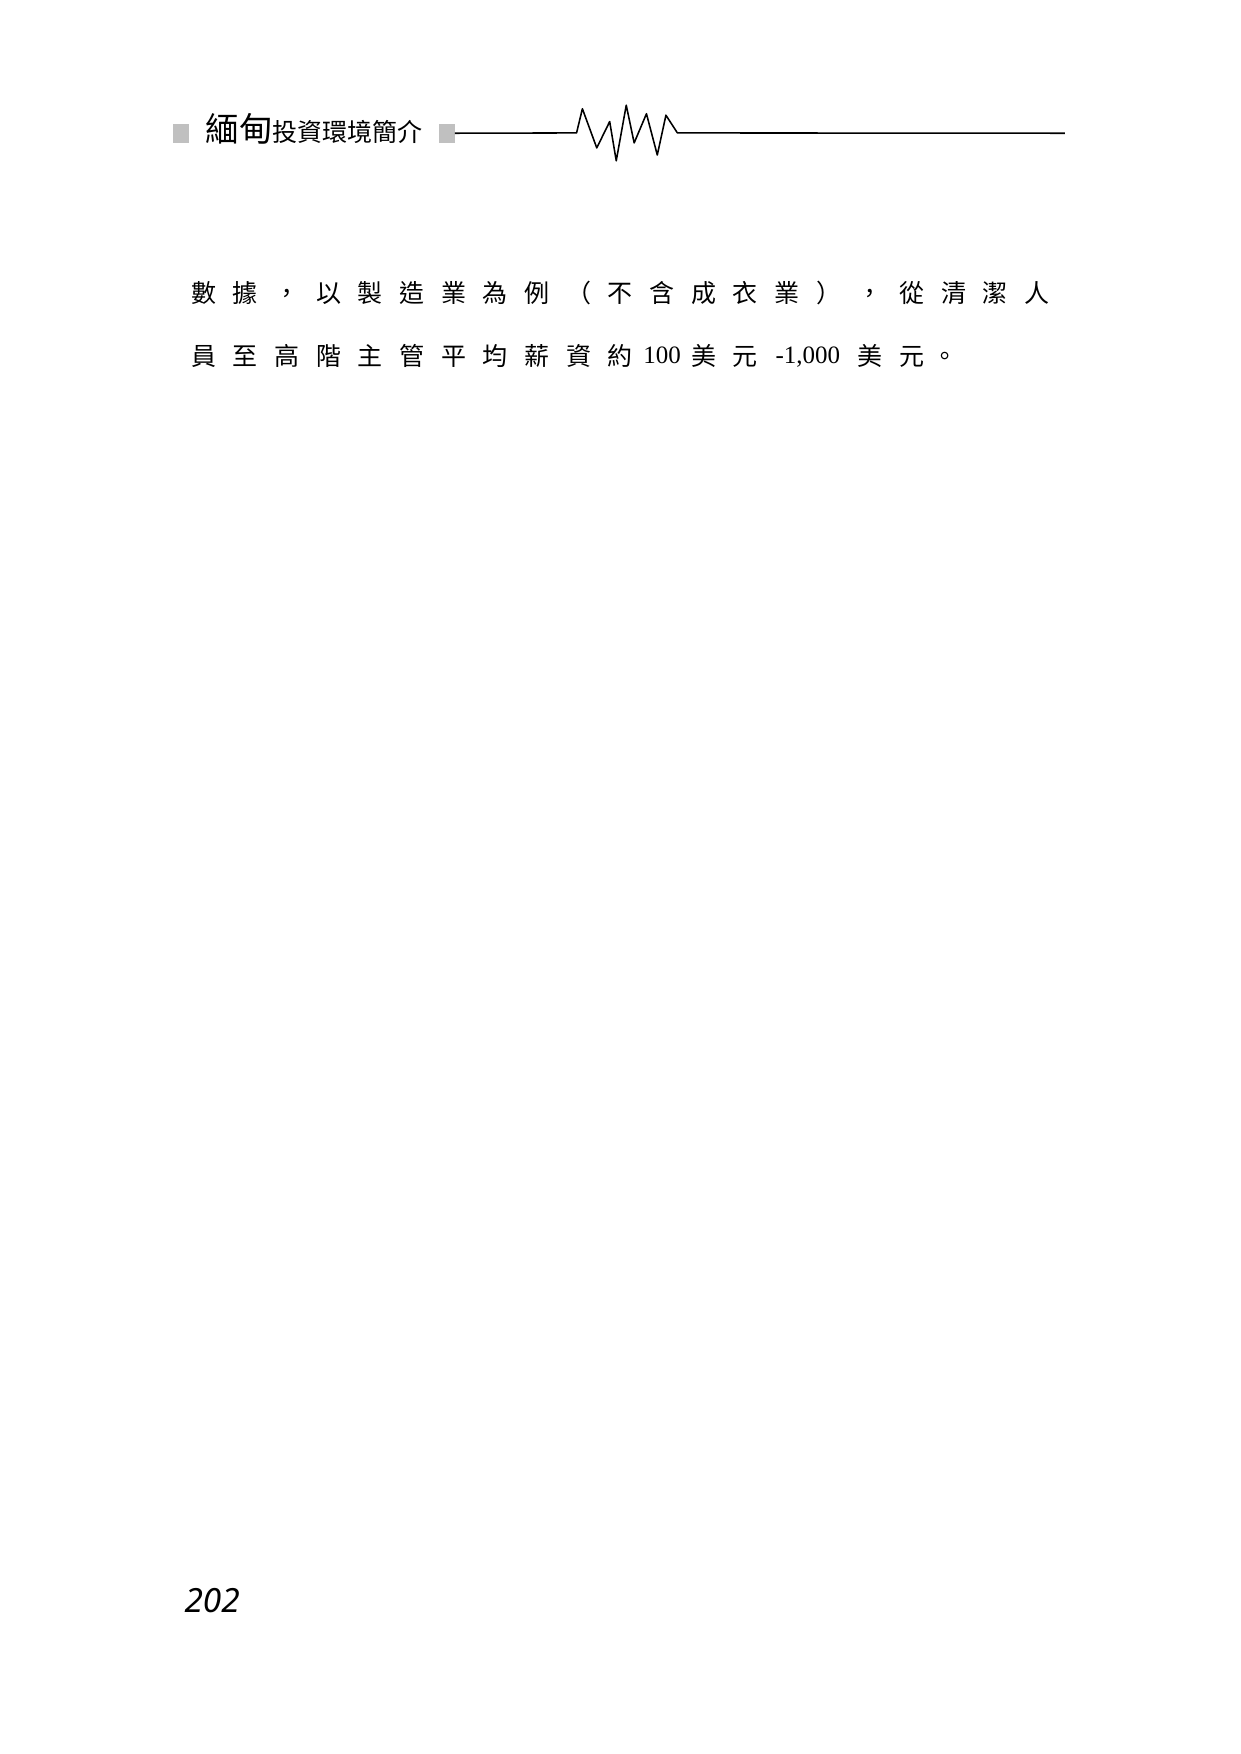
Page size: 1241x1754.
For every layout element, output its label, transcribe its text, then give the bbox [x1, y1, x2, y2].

text 數據，以製造業為例（不含成衣業），從清潔人員至高階主管平均薪資約100美元-1,000美元。 [183, 250, 1058, 375]
